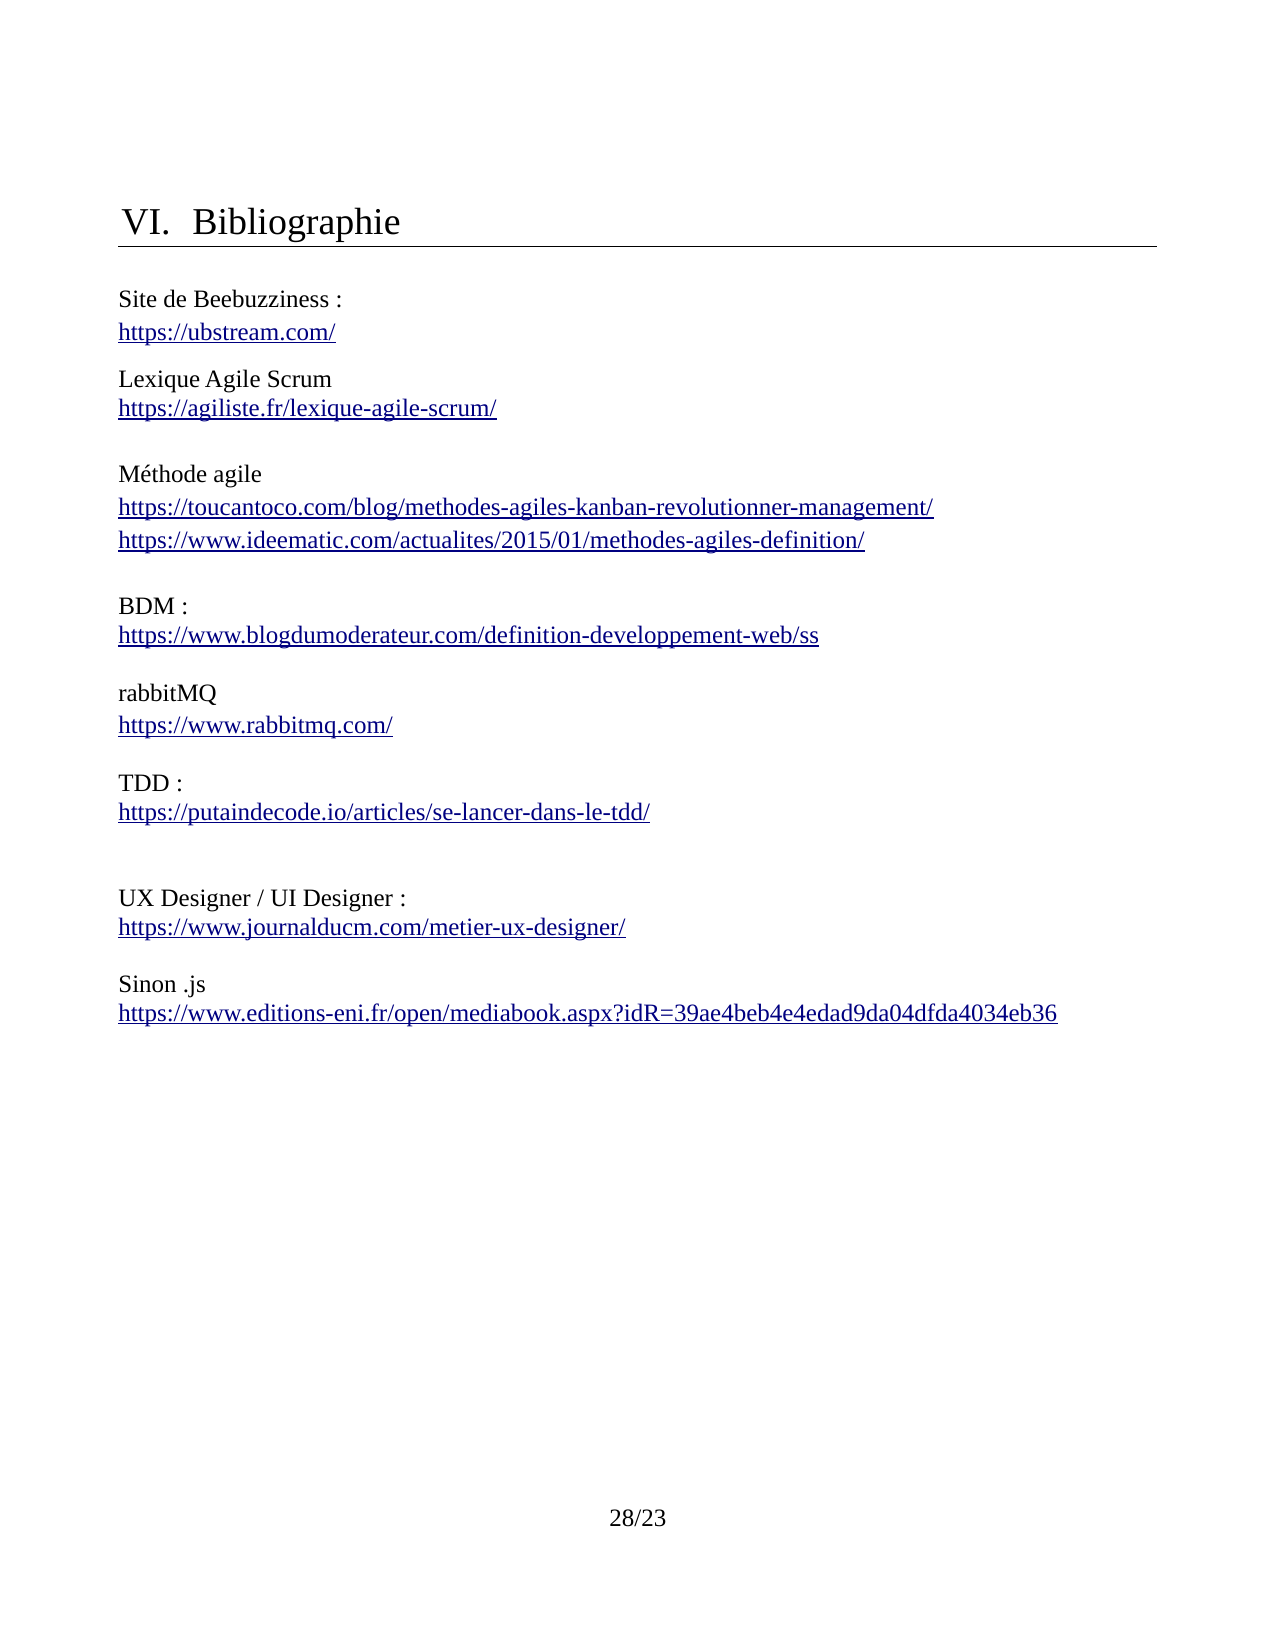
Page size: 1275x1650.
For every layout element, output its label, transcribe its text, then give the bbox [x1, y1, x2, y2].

text Sinon .js [118, 969, 1157, 998]
text https://www.journalducm.com/metier-ux-designer/ [118, 912, 1157, 941]
text https://toucantoco.com/blog/methodes-agiles-kanban-revolutionner-management/ [118, 492, 1157, 521]
text Méthode agile [118, 459, 1157, 488]
text https://www.rabbitmq.com/ [118, 711, 1157, 739]
text https://www.ideematic.com/actualites/2015/01/methodes-agiles-definition/ [118, 525, 1157, 554]
text https://putaindecode.io/articles/se-lancer-dans-le-tdd/ [118, 797, 1157, 826]
text Lexique Agile Scrum [118, 364, 1157, 393]
subtitle Bibliographie [118, 196, 1157, 246]
text BDM : [118, 591, 1157, 620]
text UX Designer / UI Designer : [118, 883, 1157, 912]
text rabbitMQ [118, 678, 1157, 706]
text https://www.editions-eni.fr/open/mediabook.aspx?idR=39ae4beb4e4edad9da04dfda4034eb36 [118, 998, 1157, 1027]
text TDD : [118, 768, 1157, 797]
text https://www.blogdumoderateur.com/definition-developpement-web/ss [118, 620, 1157, 649]
text https://agiliste.fr/lexique-agile-scrum/ [118, 393, 1157, 422]
text Site de Beebuzziness : https://ubstream.com/ [118, 284, 1157, 346]
